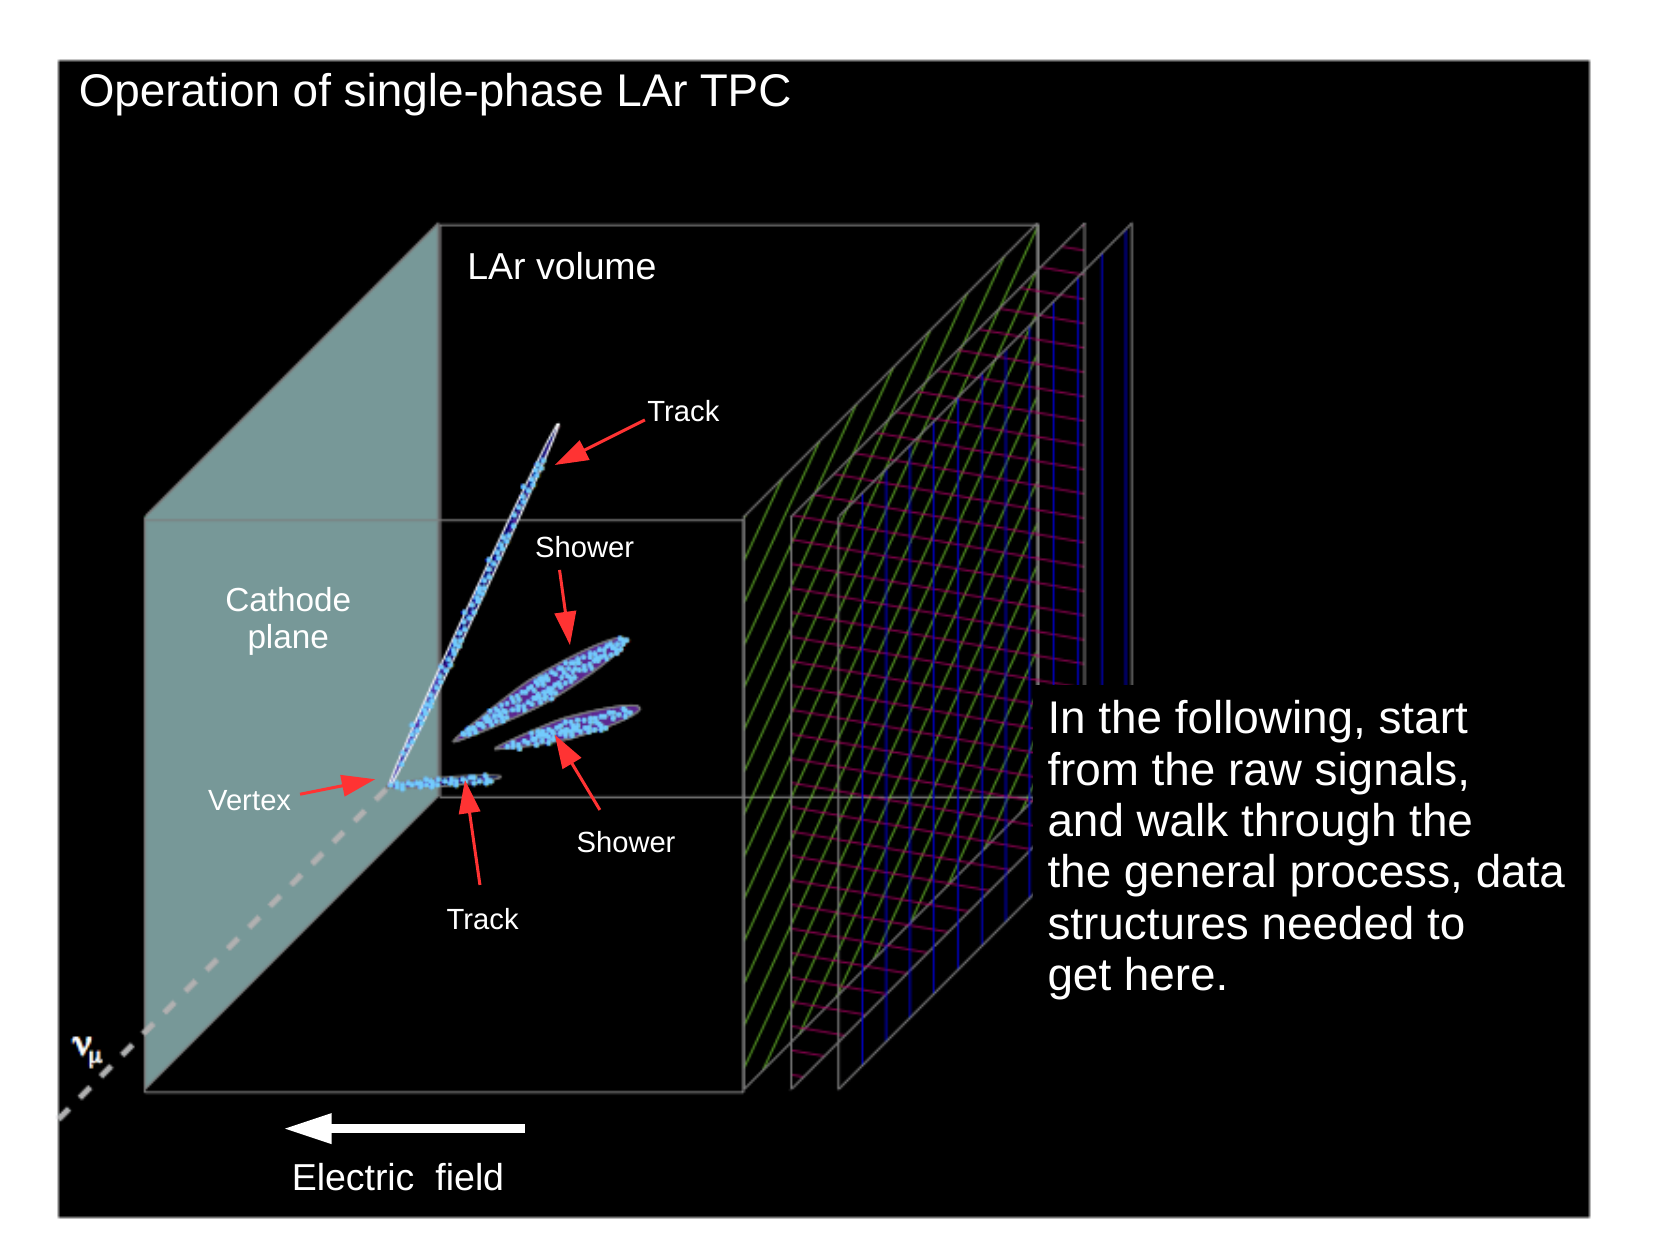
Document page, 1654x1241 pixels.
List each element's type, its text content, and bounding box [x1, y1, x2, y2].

text_box Track [431, 895, 555, 952]
text_box Operation of single-phase LAr TPC [64, 57, 808, 124]
text_box Vertex [193, 776, 317, 833]
text_box Shower [561, 818, 715, 875]
text_box Track [632, 387, 756, 444]
text_box Cathode plane [210, 574, 419, 664]
picture [0, 2, 1649, 1241]
text_box Electric field [277, 1149, 600, 1206]
text_box In the following, start from the raw signals, and walk through the the general process, data structures needed to get here. [1032, 685, 1580, 1008]
text_box Shower [520, 523, 673, 580]
text_box LAr volume [452, 237, 746, 295]
